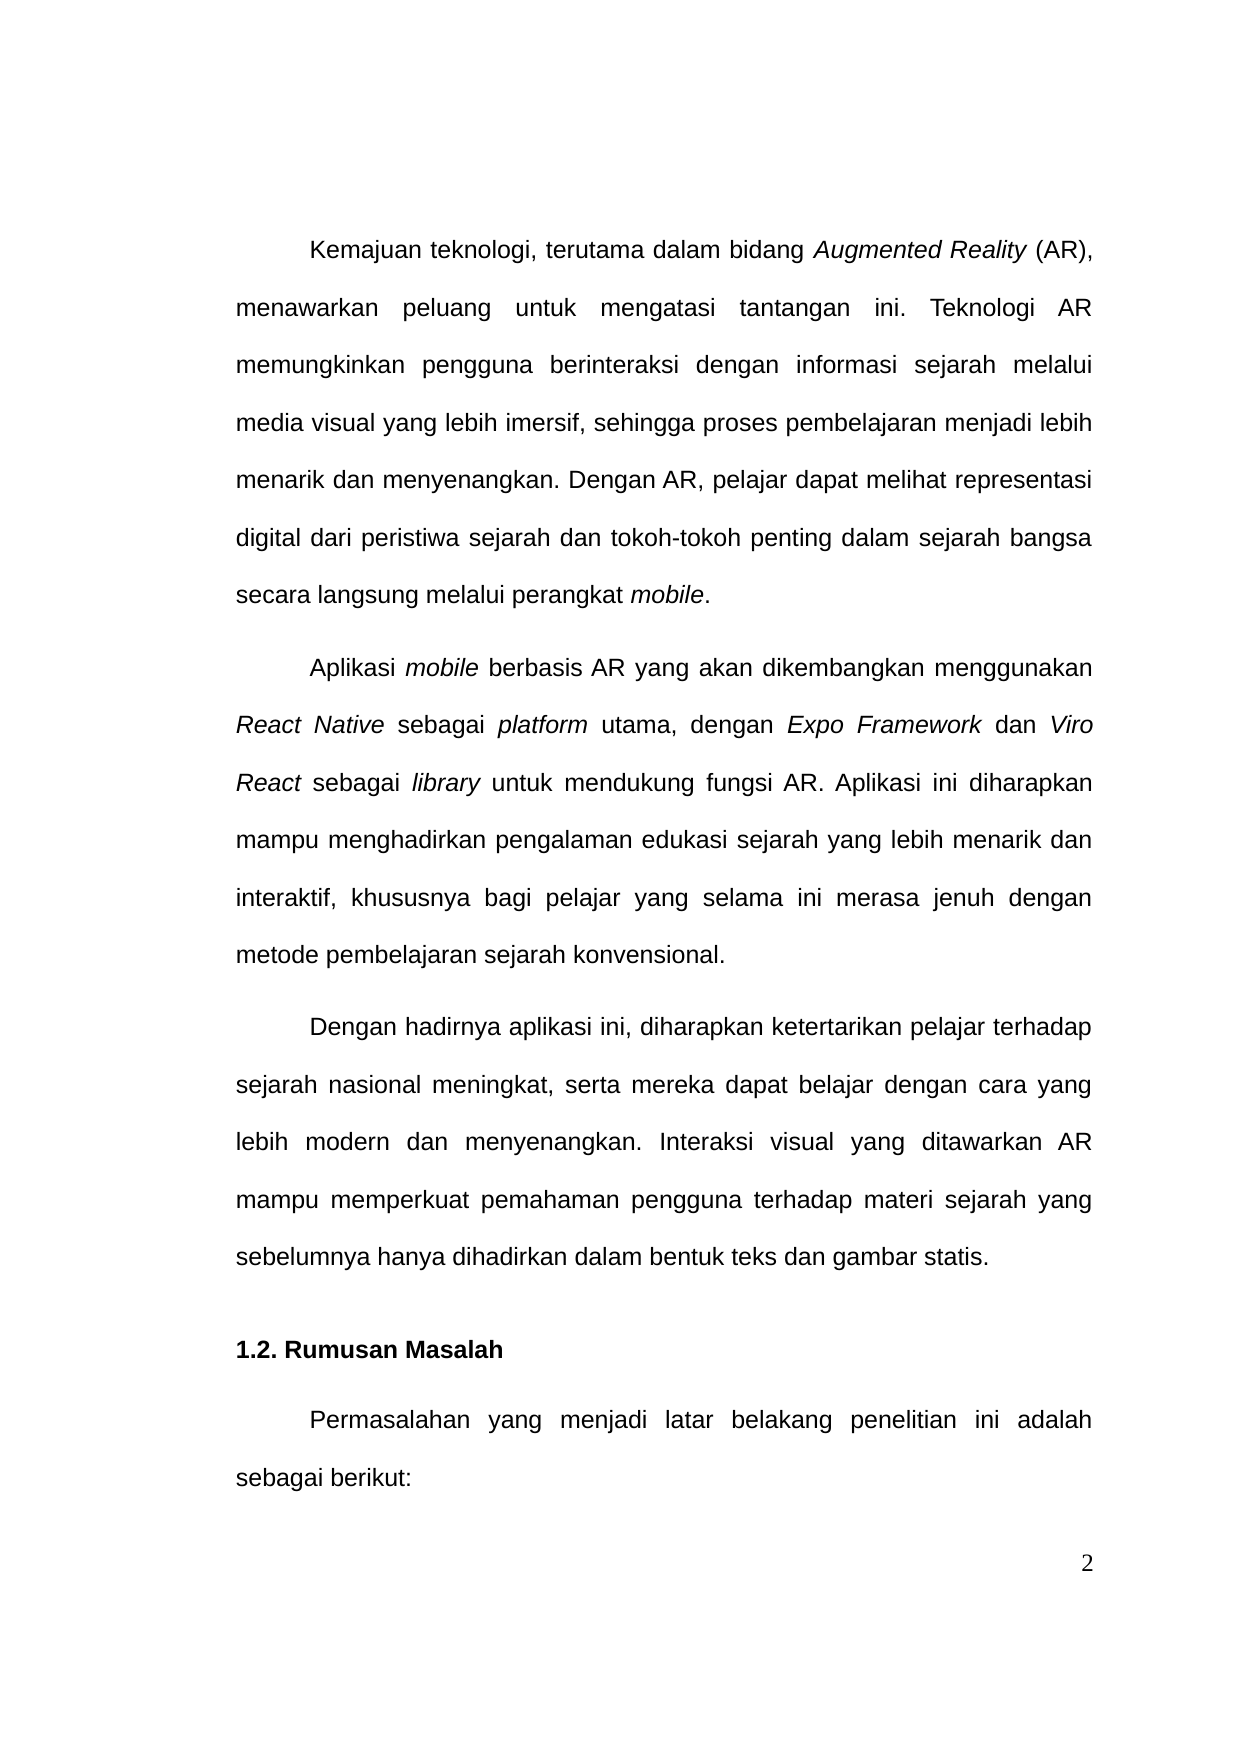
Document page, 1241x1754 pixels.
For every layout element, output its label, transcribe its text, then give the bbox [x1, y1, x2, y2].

text Permasalahan yang menjadi latar belakang penelitian ini adalah sebagai berikut: [236, 1405, 1093, 1491]
subtitle 1.2. Rumusan Masalah [236, 1335, 1093, 1364]
text Dengan hadirnya aplikasi ini, diharapkan ketertarikan pelajar terhadap sejarah nasional meningkat, serta mereka dapat belajar dengan cara yang lebih modern dan menyenangkan. Interaksi visual yang ditawarkan AR mampu memperkuat pemahaman pengguna terhadap materi sejarah yang sebelumnya hanya dihadirkan dalam bentuk teks dan gambar statis. [236, 1012, 1093, 1271]
text Kemajuan teknologi, terutama dalam bidang Augmented Reality (AR), menawarkan peluang untuk mengatasi tantangan ini. Teknologi AR memungkinkan pengguna berinteraksi dengan informasi sejarah melalui media visual yang lebih imersif, sehingga proses pembelajaran menjadi lebih menarik dan menyenangkan. Dengan AR, pelajar dapat melihat representasi digital dari peristiwa sejarah dan tokoh-tokoh penting dalam sejarah bangsa secara langsung melalui perangkat mobile. [236, 236, 1093, 609]
text Aplikasi mobile berbasis AR yang akan dikembangkan menggunakan React Native sebagai platform utama, dengan Expo Framework dan Viro React sebagai library untuk mendukung fungsi AR. Aplikasi ini diharapkan mampu menghadirkan pengalaman edukasi sejarah yang lebih menarik dan interaktif, khususnya bagi pelajar yang selama ini merasa jenuh dengan metode pembelajaran sejarah konvensional. [236, 653, 1093, 969]
